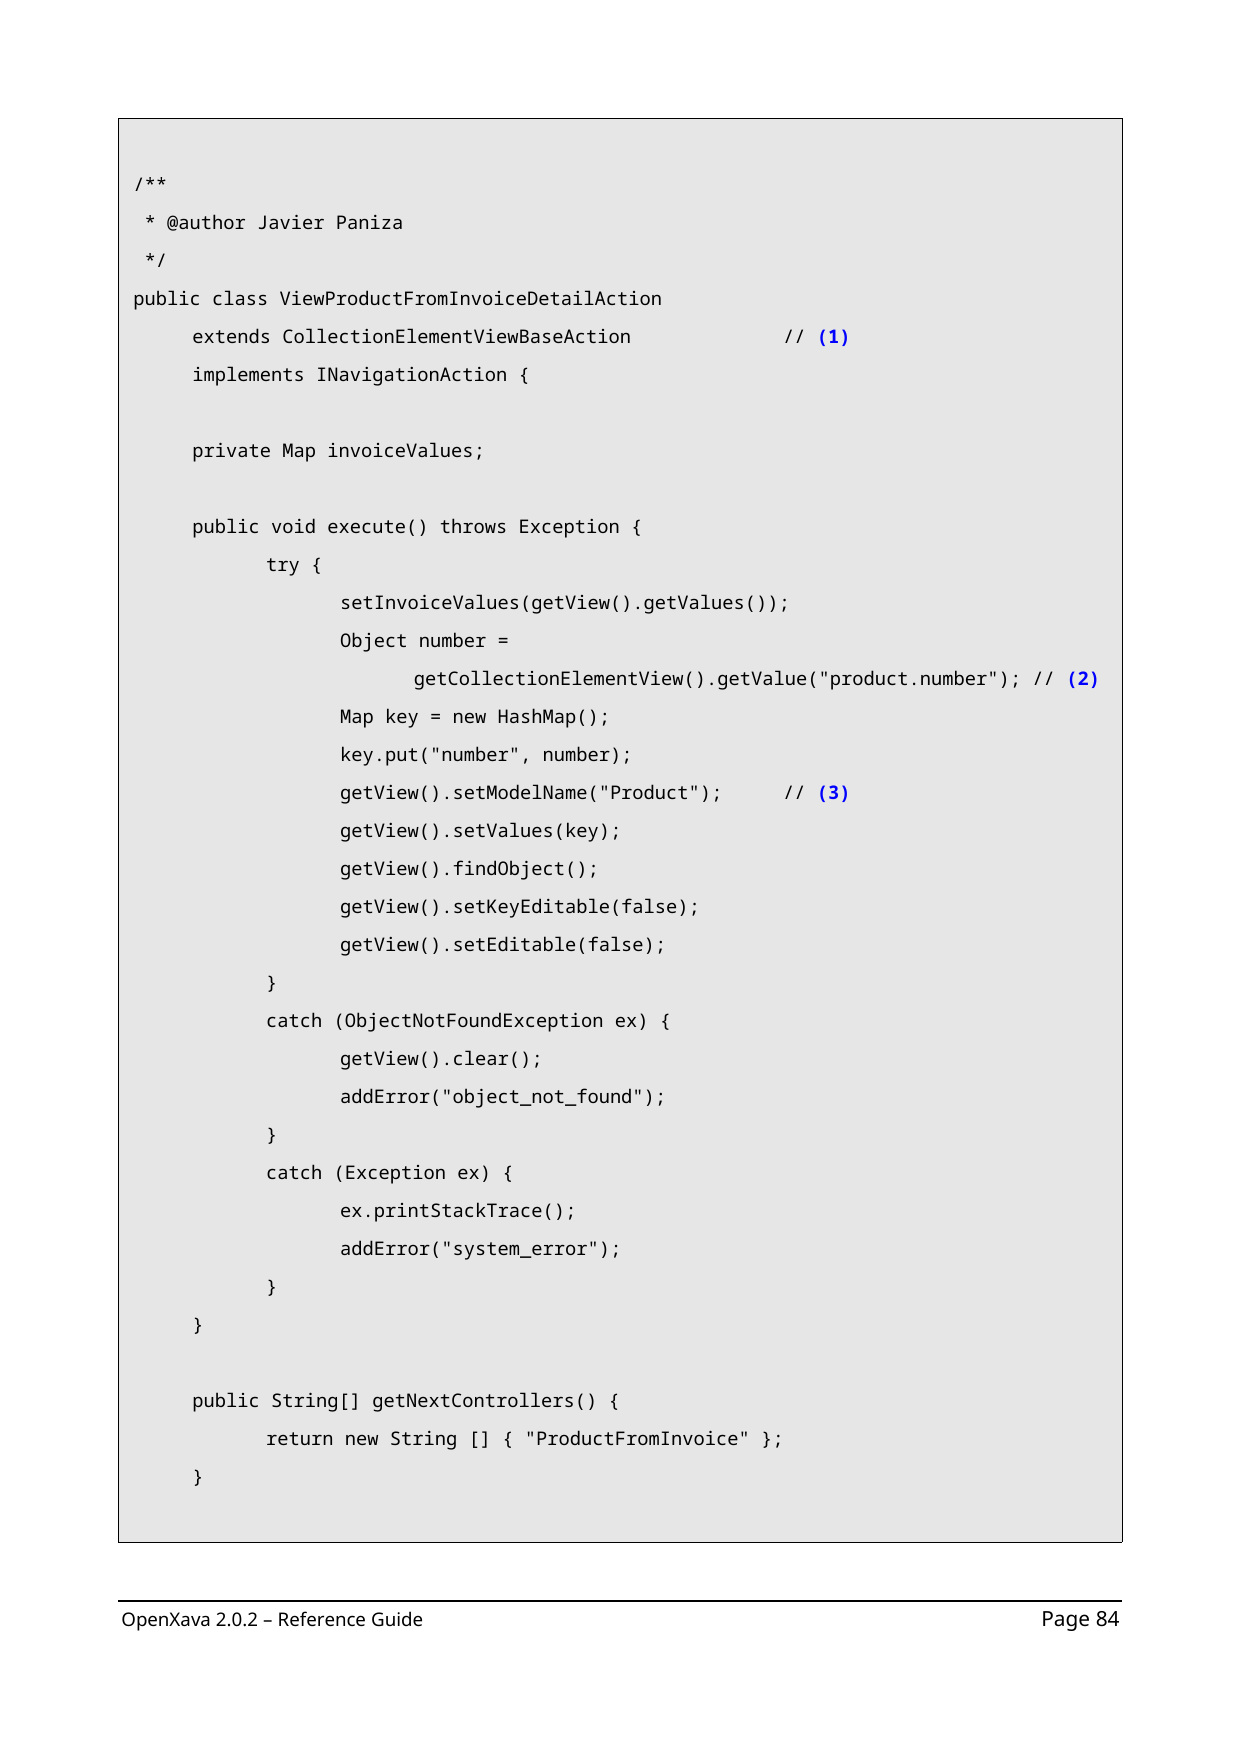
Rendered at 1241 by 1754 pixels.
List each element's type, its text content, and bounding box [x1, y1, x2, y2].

text Map key = new HashMap(); [119, 688, 1122, 726]
text public class ViewProductFromInvoiceDetailAction [119, 270, 1122, 308]
text addError("system_error"); [119, 1221, 1122, 1259]
text key.put("number", number); [119, 726, 1122, 764]
text catch (ObjectNotFoundException ex) { [119, 993, 1122, 1031]
text getView().setKeyEditable(false); [119, 878, 1122, 917]
text * @author Javier Paniza [119, 194, 1122, 232]
text getView().setEditable(false); [119, 917, 1122, 954]
text private Map invoiceValues; [119, 422, 1122, 460]
text implements INavigationAction { [119, 346, 1122, 384]
text } [119, 954, 1122, 993]
text ex.printStackTrace(); [119, 1183, 1122, 1221]
text extends CollectionElementViewBaseAction // (1) [119, 308, 1122, 346]
text getCollectionElementView().getValue("product.number"); // (2) [119, 650, 1122, 688]
text public String[] getNextControllers() { [119, 1373, 1122, 1411]
text /** [119, 156, 1122, 194]
text setInvoiceValues(getView().getValues()); [119, 574, 1122, 612]
text Object number = [119, 612, 1122, 650]
text addError("object_not_found"); [119, 1069, 1122, 1107]
text } [119, 1259, 1122, 1297]
text getView().setValues(key); [119, 802, 1122, 841]
text return new String [] { "ProductFromInvoice" }; [119, 1411, 1122, 1449]
text try { [119, 536, 1122, 574]
text catch (Exception ex) { [119, 1145, 1122, 1183]
text } [119, 1297, 1122, 1335]
text } [119, 1449, 1122, 1487]
text getView().setModelName("Product"); // (3) [119, 764, 1122, 802]
text getView().clear(); [119, 1031, 1122, 1069]
text } [119, 1107, 1122, 1145]
text getView().findObject(); [119, 841, 1122, 878]
text public void execute() throws Exception { [119, 498, 1122, 536]
text */ [119, 232, 1122, 270]
